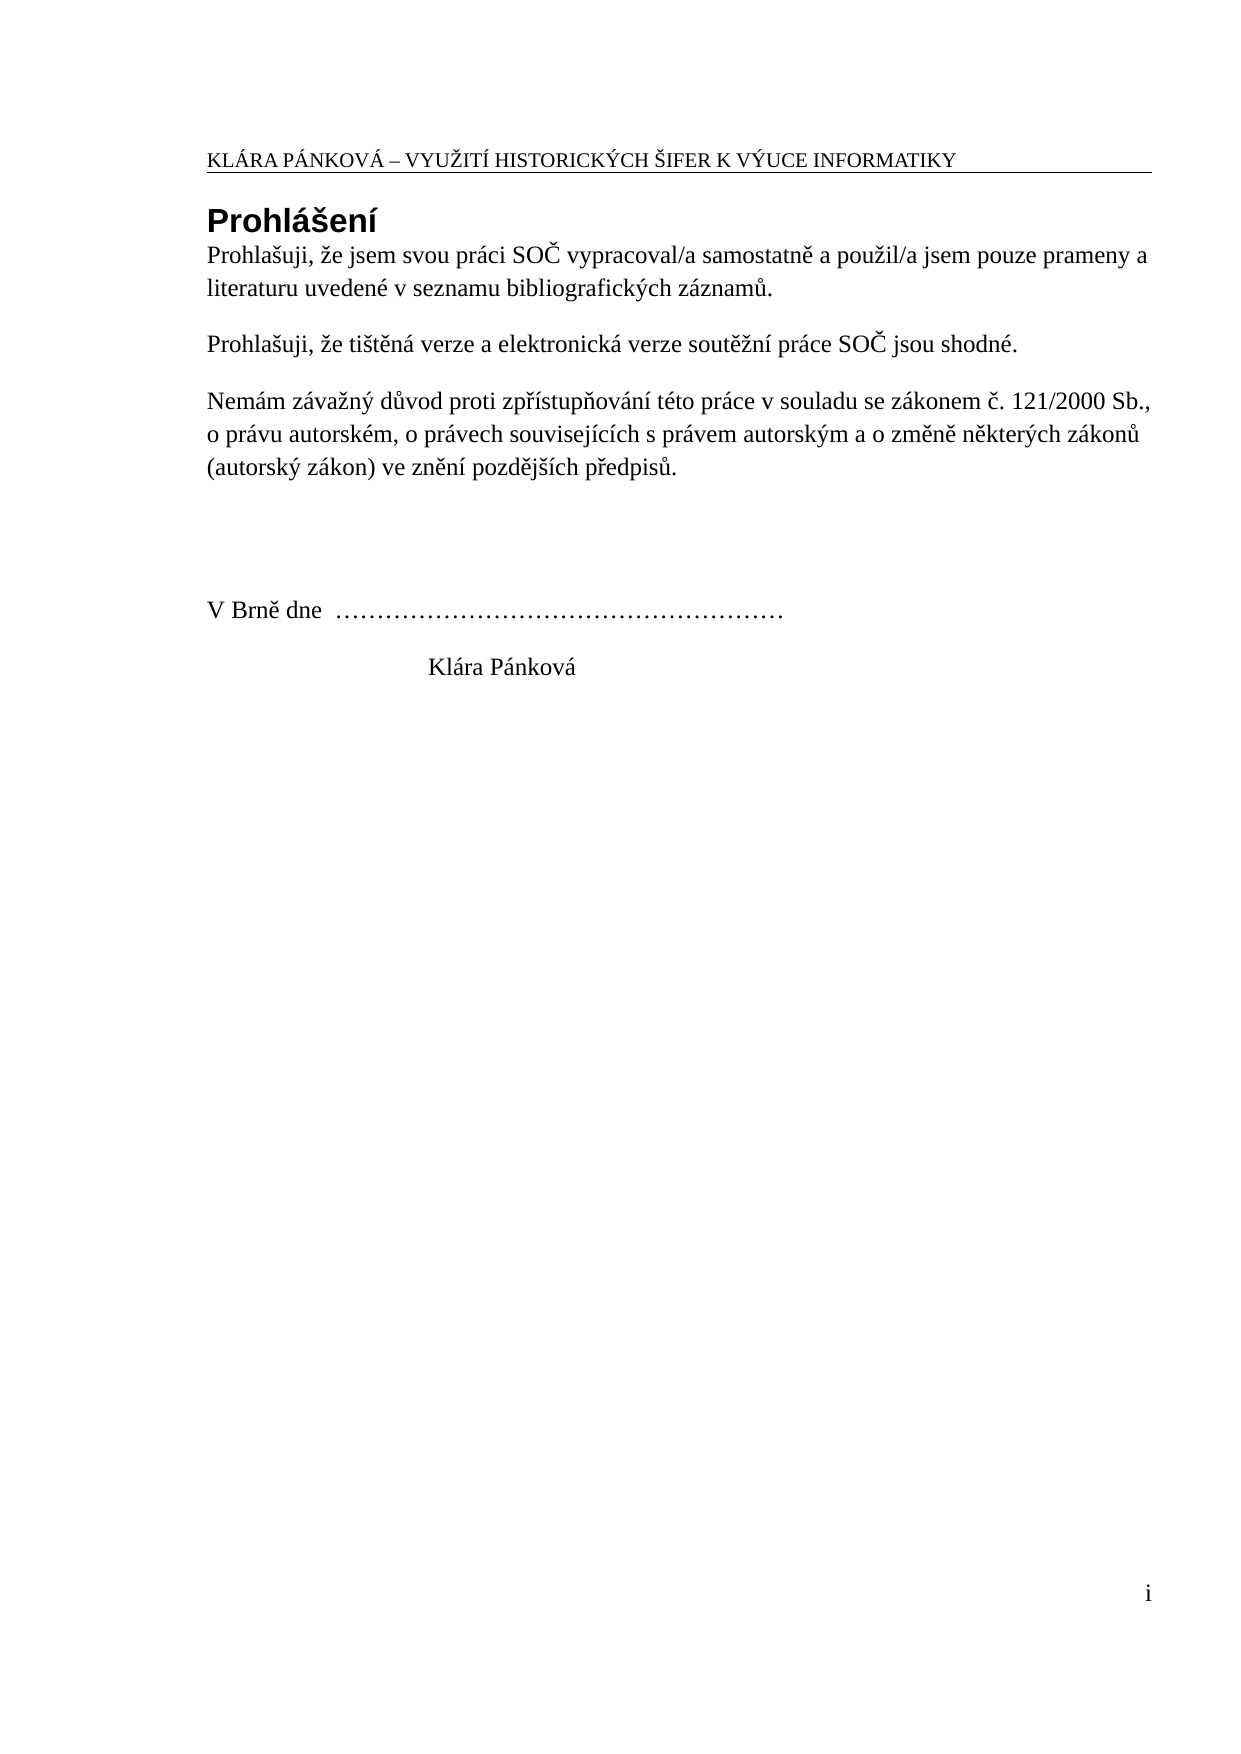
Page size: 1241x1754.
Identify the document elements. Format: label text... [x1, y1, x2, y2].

text Prohlašuji, že jsem svou práci SOČ vypracoval/a samostatně a použil/a jsem pouze prameny a literaturu uvedené v seznamu bibliografických záznamů. [207, 240, 1152, 301]
text Nemám závažný důvod proti zpřístupňování této práce v souladu se zákonem č. 121/2000 Sb., o právu autorském, o právech souvisejících s právem autorským a o změně některých zákonů (autorský zákon) ve znění pozdějších předpisů. [207, 386, 1152, 481]
text Prohlašuji, že tištěná verze a elektronická verze soutěžní práce SOČ jsou shodné. [207, 329, 1152, 358]
text Prohlášení [207, 201, 1152, 240]
text V Brně dne ……………………………………………… [207, 595, 1152, 624]
text Klára Pánková [207, 652, 1152, 680]
